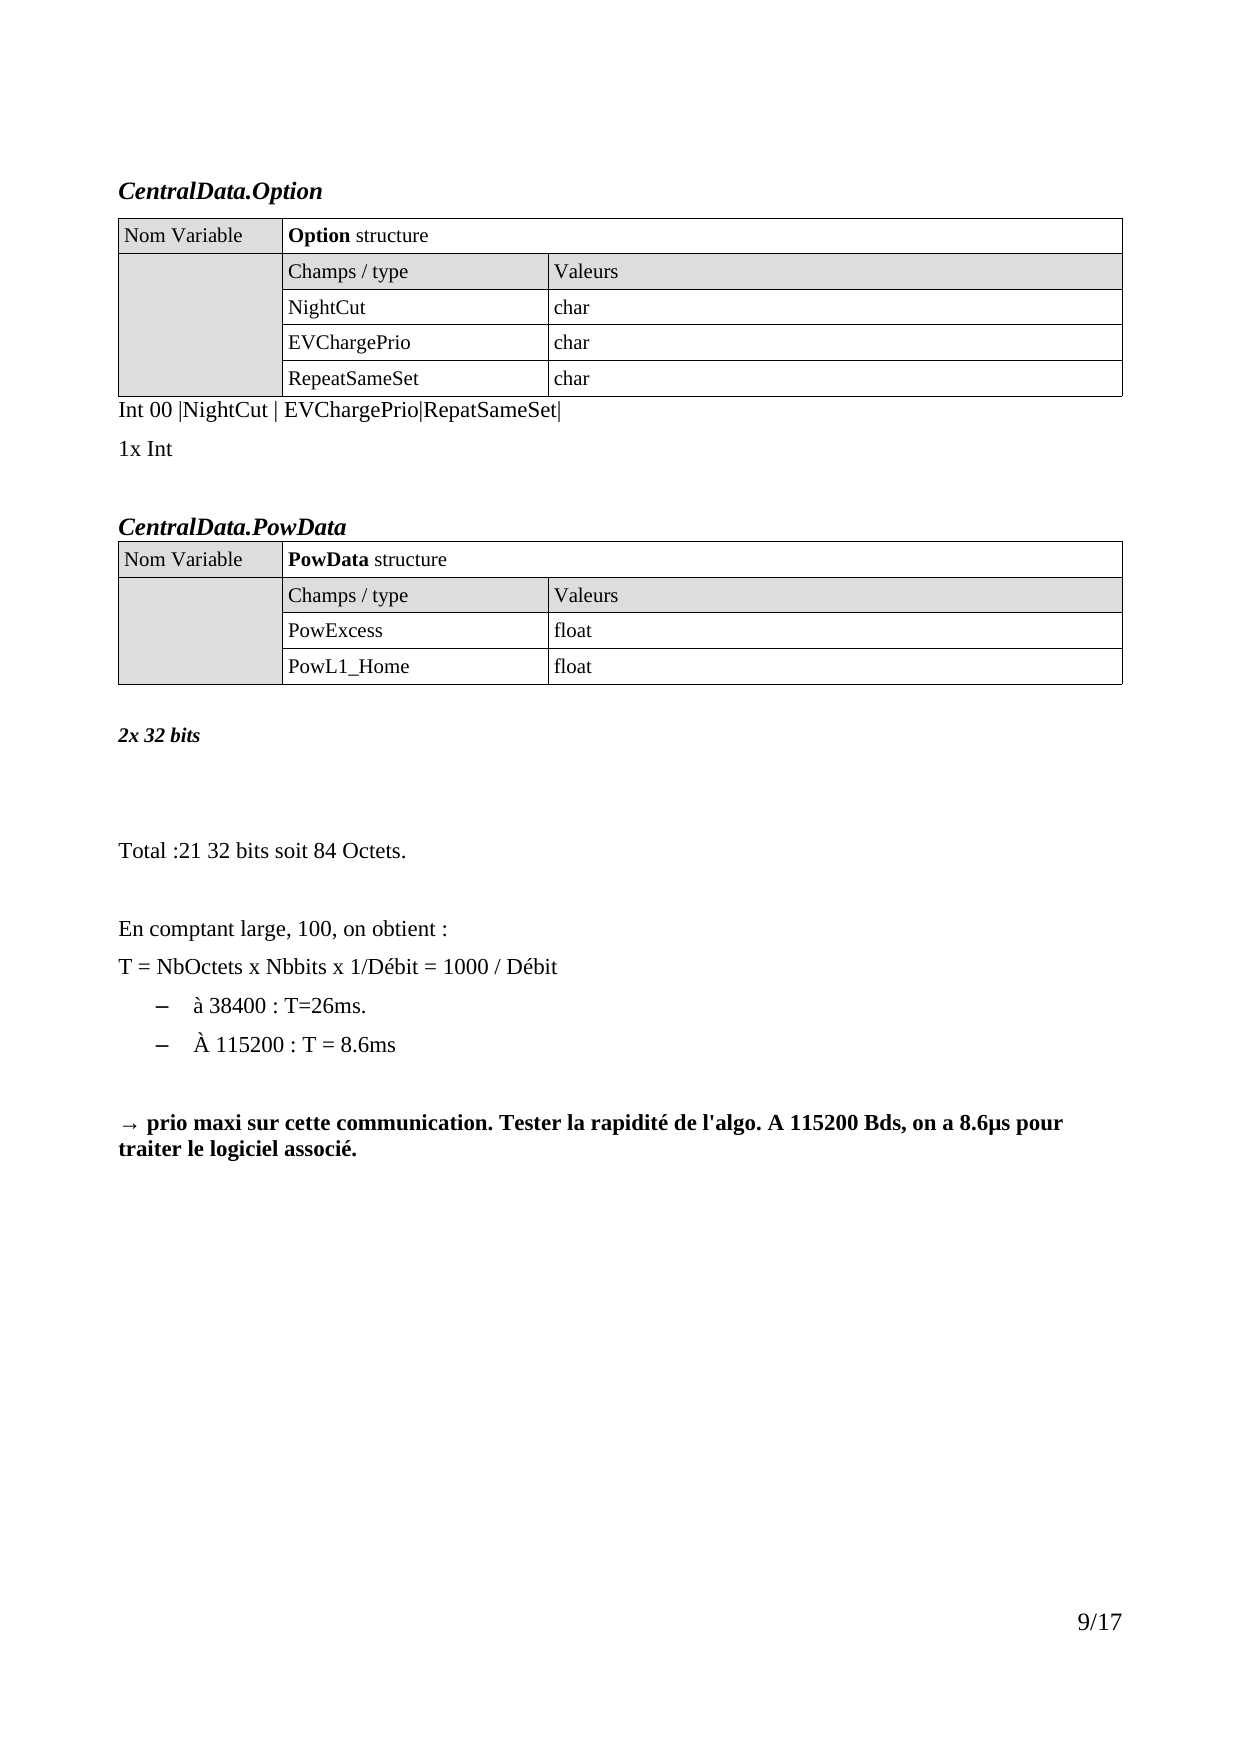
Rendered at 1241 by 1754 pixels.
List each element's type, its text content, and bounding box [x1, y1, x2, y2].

text T = NbOctets x Nbbits x 1/Débit = 1000 / Débit [118, 953, 1122, 980]
table_header Nom Variable [119, 542, 282, 577]
table_header Option structure [283, 219, 1122, 253]
text Total :21 32 bits soit 84 Octets. [118, 837, 1122, 863]
table_header PowData structure [283, 542, 1122, 577]
text 1x Int [118, 435, 1122, 461]
table_cell char [549, 325, 1122, 360]
table_cell float [549, 649, 1122, 684]
table_cell Valeurs [549, 254, 1122, 289]
table_cell char [549, 290, 1122, 324]
table_header Nom Variable [119, 219, 282, 253]
list à 38400 : T=26ms. [156, 992, 1122, 1019]
table_cell Champs / type [283, 254, 548, 289]
table_cell PowExcess [283, 613, 548, 648]
table_cell RepeatSameSet [283, 361, 548, 396]
table_cell [119, 578, 282, 684]
list À 115200 : T = 8.6ms [156, 1031, 1122, 1057]
table_cell PowL1_Home [283, 649, 548, 684]
table_cell char [549, 361, 1122, 396]
table_cell NightCut [283, 290, 548, 324]
table_cell EVChargePrio [283, 325, 548, 360]
text CentralData.PowData [118, 512, 1122, 541]
table_cell Champs / type [283, 578, 548, 612]
text En comptant large, 100, on obtient : [118, 914, 1122, 941]
table_cell float [549, 613, 1122, 648]
text 2x 32 bits [118, 723, 1122, 747]
table_cell Valeurs [549, 578, 1122, 612]
text → prio maxi sur cette communication. Tester la rapidité de l'algo. A 115200 Bds, on a 8.6µs pour traiter le logiciel associé. [118, 1109, 1122, 1162]
table_cell [119, 254, 282, 396]
text CentralData.Option [118, 176, 1122, 205]
text Int 00 |NightCut | EVChargePrio|RepatSameSet| [118, 397, 1122, 422]
